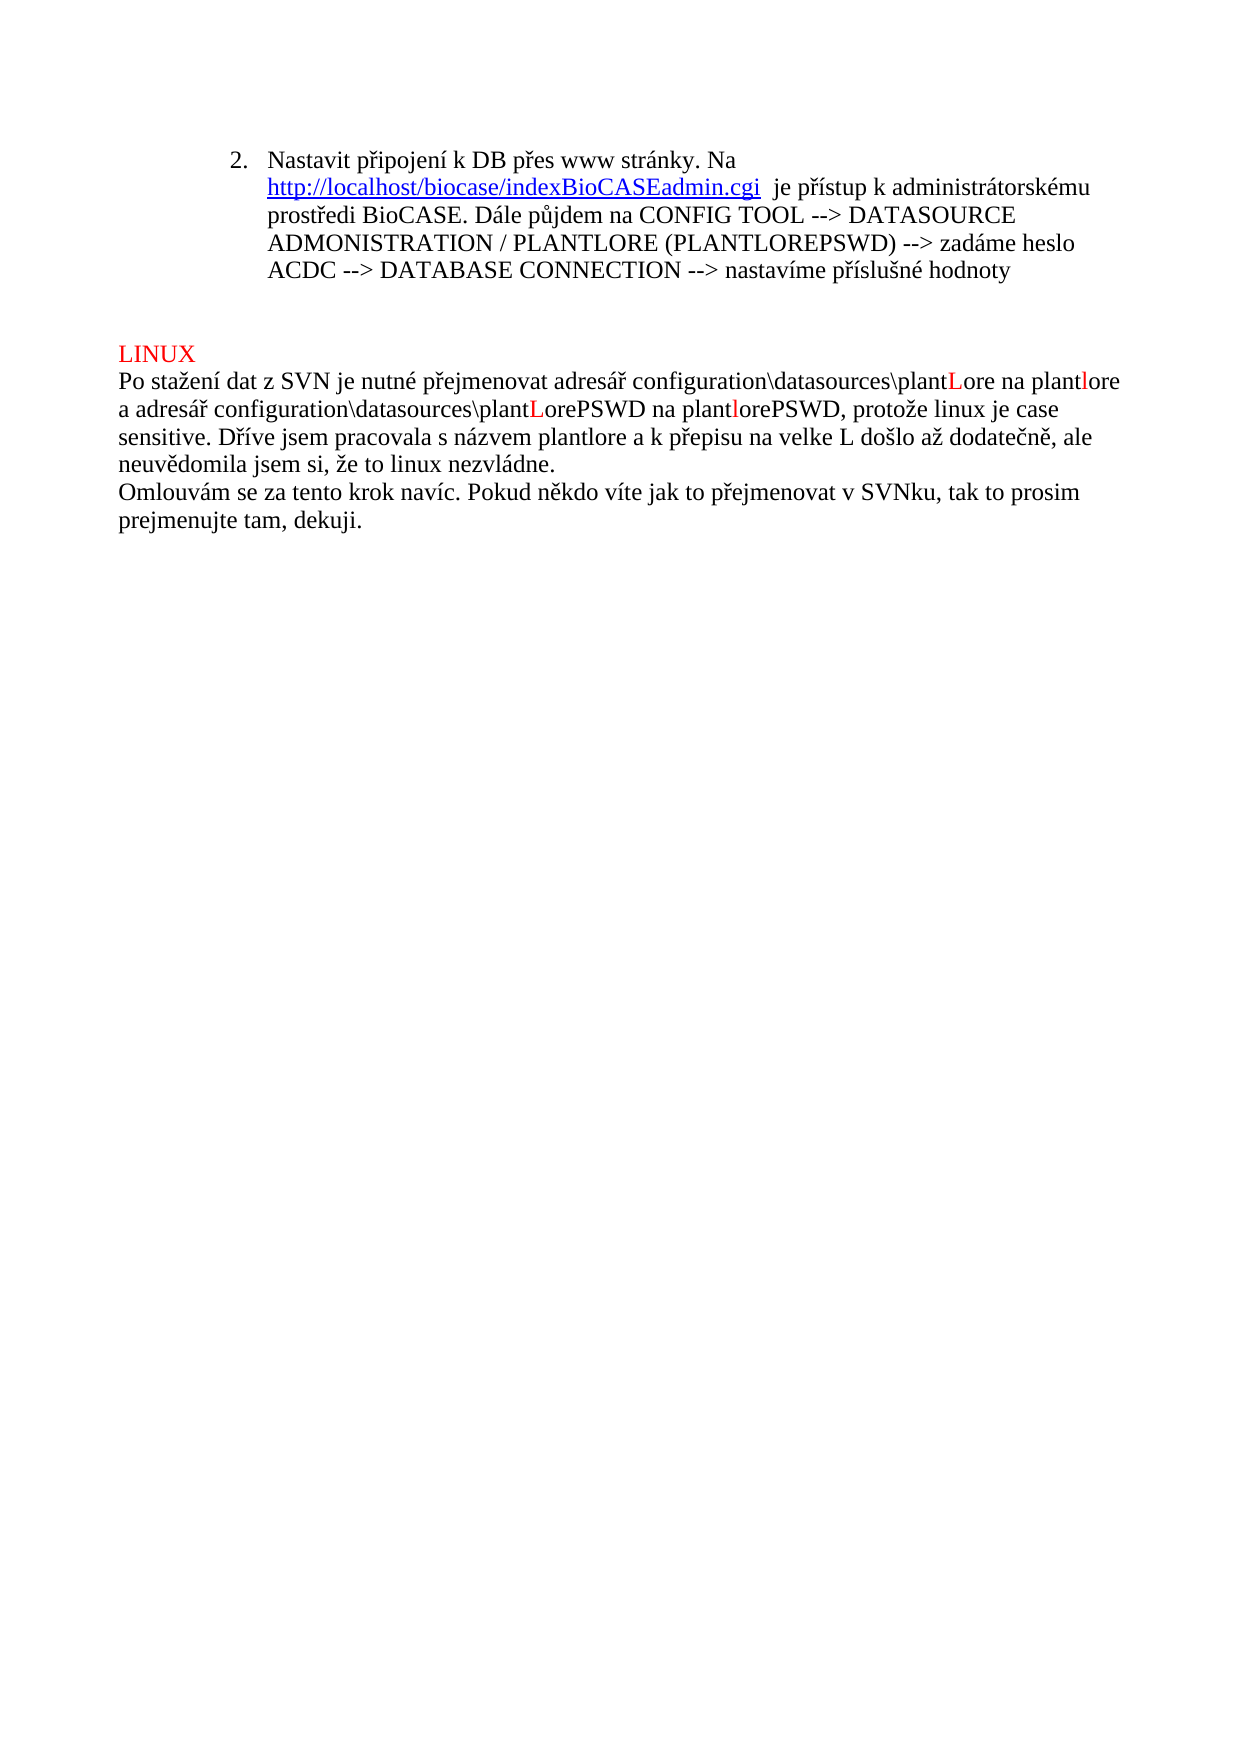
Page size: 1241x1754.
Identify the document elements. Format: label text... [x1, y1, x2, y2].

text a adresář configuration\datasources\plantLorePSWD na plantlorePSWD, protože linux je case sensitive. Dříve jsem pracovala s názvem plantlore a k přepisu na velke L došlo až dodatečně, ale neuvědomila jsem si, že to linux nezvládne. [118, 395, 1122, 478]
text LINUX [118, 340, 1122, 367]
list Nastavit připojení k DB přes www stránky. Na http://localhost/biocase/indexBioCASEadmin.cgi je přístup k administrátorskému prostředi BioCASE. Dále půjdem na CONFIG TOOL --> DATASOURCE ADMONISTRATION / PLANTLORE (PLANTLOREPSWD) --> zadáme heslo ACDC --> DATABASE CONNECTION --> nastavíme příslušné hodnoty [229, 146, 1122, 284]
text Po stažení dat z SVN je nutné přejmenovat adresář configuration\datasources\plantLore na plantlore [118, 367, 1122, 395]
text Omlouvám se za tento krok navíc. Pokud někdo víte jak to přejmenovat v SVNku, tak to prosim prejmenujte tam, dekuji. [118, 478, 1122, 534]
